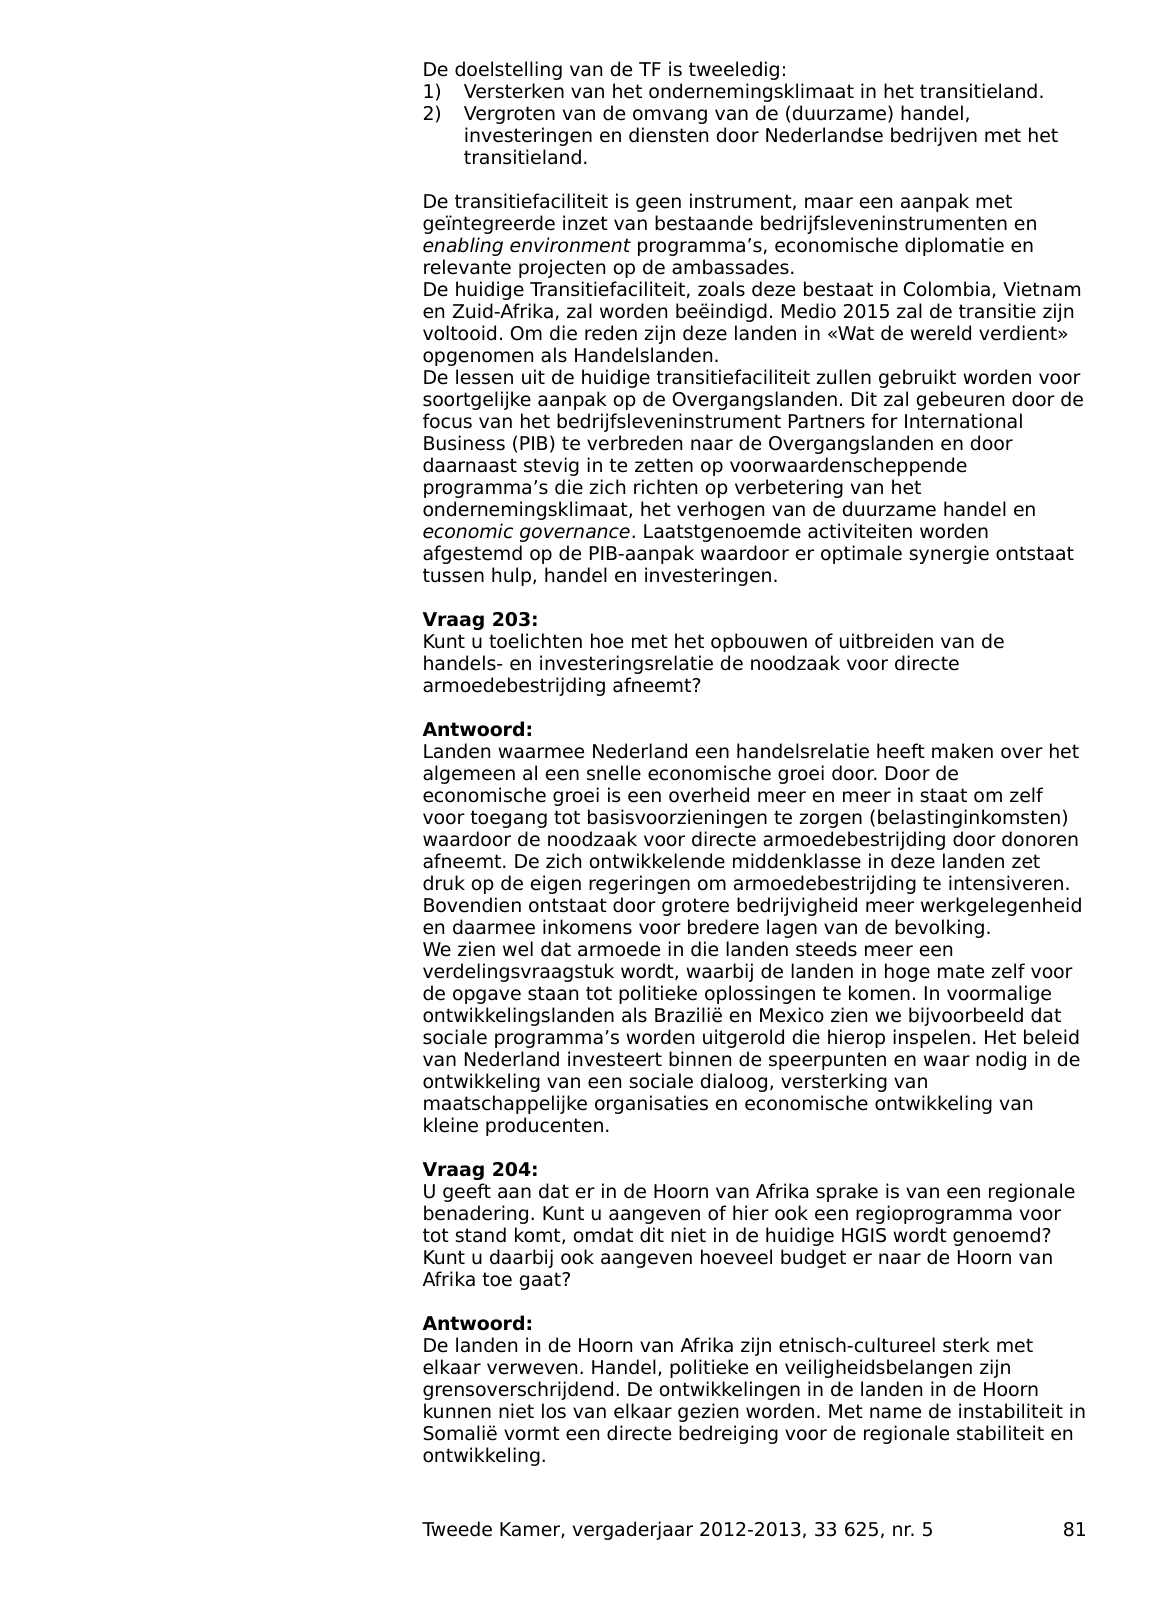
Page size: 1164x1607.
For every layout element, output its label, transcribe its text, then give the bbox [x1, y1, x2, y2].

text Vraag 203: [422, 609, 1087, 631]
text Landen waarmee Nederland een handelsrelatie heeft maken over het algemeen al een snelle economische groei door. Door de economische groei is een overheid meer en meer in staat om zelf voor toegang tot basisvoorzieningen te zorgen (belastinginkomsten) waardoor de noodzaak voor directe armoedebestrijding door donoren afneemt. De zich ontwikkelende middenklasse in deze landen zet druk op de eigen regeringen om armoedebestrijding te intensiveren. Bovendien ontstaat door grotere bedrijvigheid meer werkgelegenheid en daarmee inkomens voor bredere lagen van de bevolking. [422, 741, 1087, 939]
text De transitiefaciliteit is geen instrument, maar een aanpak met geïntegreerde inzet van bestaande bedrijfsleveninstrumenten en enabling environment programma’s, economische diplomatie en relevante projecten op de ambassades. [422, 191, 1087, 279]
text De lessen uit de huidige transitiefaciliteit zullen gebruikt worden voor soortgelijke aanpak op de Overgangslanden. Dit zal gebeuren door de focus van het bedrijfsleveninstrument Partners for International Business (PIB) te verbreden naar de Overgangslanden en door daarnaast stevig in te zetten op voorwaardenscheppende programma’s die zich richten op verbetering van het ondernemingsklimaat, het verhogen van de duurzame handel en economic governance. Laatstgenoemde activiteiten worden afgestemd op de PIB-aanpak waardoor er optimale synergie ontstaat tussen hulp, handel en investeringen. [422, 367, 1087, 587]
text Kunt u toelichten hoe met het opbouwen of uitbreiden van de handels- en investeringsrelatie de noodzaak voor directe armoedebestrijding afneemt? [422, 631, 1087, 697]
text De landen in de Hoorn van Afrika zijn etnisch-cultureel sterk met elkaar verweven. Handel, politieke en veiligheidsbelangen zijn grensoverschrijdend. De ontwikkelingen in de landen in de Hoorn kunnen niet los van elkaar gezien worden. Met name de instabiliteit in Somalië vormt een directe bedreiging voor de regionale stabiliteit en ontwikkeling. [422, 1335, 1087, 1467]
text De huidige Transitiefaciliteit, zoals deze bestaat in Colombia, Vietnam en Zuid-Afrika, zal worden beëindigd. Medio 2015 zal de transitie zijn voltooid. Om die reden zijn deze landen in «Wat de wereld verdient» opgenomen als Handelslanden. [422, 279, 1087, 367]
text Antwoord: [422, 1313, 1087, 1335]
text 2) Vergroten van de omvang van de (duurzame) handel, investeringen en diensten door Nederlandse bedrijven met het transitieland. [422, 103, 1087, 169]
text 1) Versterken van het ondernemingsklimaat in het transitieland. [422, 81, 1087, 103]
text U geeft aan dat er in de Hoorn van Afrika sprake is van een regionale benadering. Kunt u aangeven of hier ook een regioprogramma voor tot stand komt, omdat dit niet in de huidige HGIS wordt genoemd? Kunt u daarbij ook aangeven hoeveel budget er naar de Hoorn van Afrika toe gaat? [422, 1181, 1087, 1291]
text De doelstelling van de TF is tweeledig: [422, 59, 1087, 81]
text We zien wel dat armoede in die landen steeds meer een verdelingsvraagstuk wordt, waarbij de landen in hoge mate zelf voor de opgave staan tot politieke oplossingen te komen. In voormalige ontwikkelingslanden als Brazilië en Mexico zien we bijvoorbeeld dat sociale programma’s worden uitgerold die hierop inspelen. Het beleid van Nederland investeert binnen de speerpunten en waar nodig in de ontwikkeling van een sociale dialoog, versterking van maatschappelijke organisaties en economische ontwikkeling van kleine producenten. [422, 939, 1087, 1137]
text Antwoord: [422, 719, 1087, 741]
text Vraag 204: [422, 1159, 1087, 1181]
